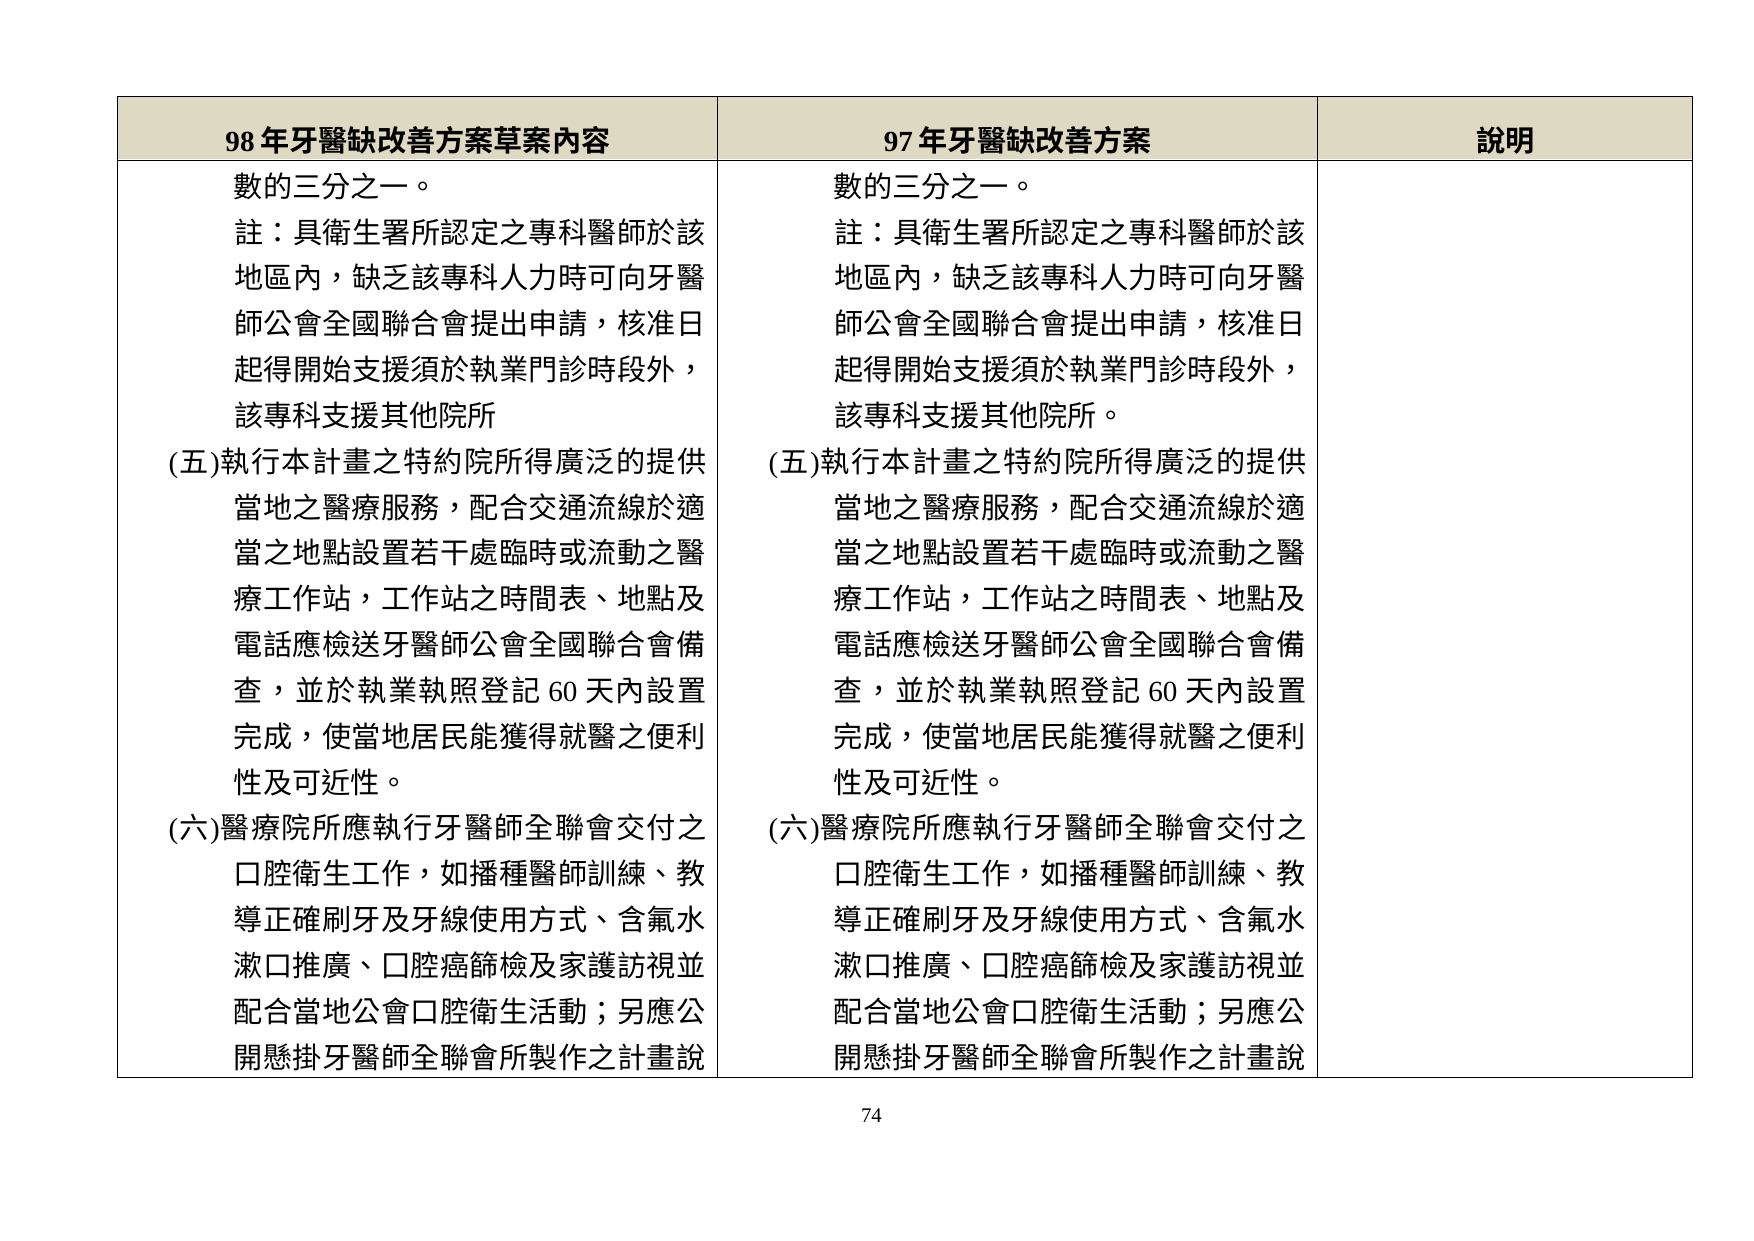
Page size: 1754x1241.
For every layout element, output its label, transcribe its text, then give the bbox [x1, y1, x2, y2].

table_cell [1318, 161, 1692, 1077]
table_cell 數的三分之一。 註：具衛生署所認定之專科醫師於該地區內，缺乏該專科人力時可向牙醫師公會全國聯合會提出申請，核准日起得開始支援須於執業門診時段外，該專科支援其他院所。 (五)執行本計畫之特約院所得廣泛的提供當地之醫療服務，配合交通流線於適當之地點設置若干處臨時或流動之醫療工作站，工作站之時間表、地點及電話應檢送牙醫師公會全國聯合會備查，並於執業執照登記60天內設置完成，使當地居民能獲得就醫之便利性及可近性。 (六)醫療院所應執行牙醫師全聯會交付之口腔衛生工作，如播種醫師訓練、教導正確刷牙及牙線使用方式、含氟水漱口推廣、囗腔癌篩檢及家護訪視並配合當地公會口腔衛生活動；另應公開懸掛牙醫師全聯會所製作之計畫說 [718, 161, 1317, 1077]
table_cell 數的三分之一。 註：具衛生署所認定之專科醫師於該地區內，缺乏該專科人力時可向牙醫師公會全國聯合會提出申請，核准日起得開始支援須於執業門診時段外，該專科支援其他院所 (五)執行本計畫之特約院所得廣泛的提供當地之醫療服務，配合交通流線於適當之地點設置若干處臨時或流動之醫療工作站，工作站之時間表、地點及電話應檢送牙醫師公會全國聯合會備查，並於執業執照登記60天內設置完成，使當地居民能獲得就醫之便利性及可近性。 (六)醫療院所應執行牙醫師全聯會交付之口腔衛生工作，如播種醫師訓練、教導正確刷牙及牙線使用方式、含氟水漱口推廣、囗腔癌篩檢及家護訪視並配合當地公會口腔衛生活動；另應公開懸掛牙醫師全聯會所製作之計畫說 [118, 161, 717, 1077]
table_header 說明 [1318, 97, 1692, 159]
table_header 98年牙醫缺改善方案草案內容 [118, 97, 717, 159]
table_header 97年牙醫缺改善方案 [718, 97, 1317, 159]
